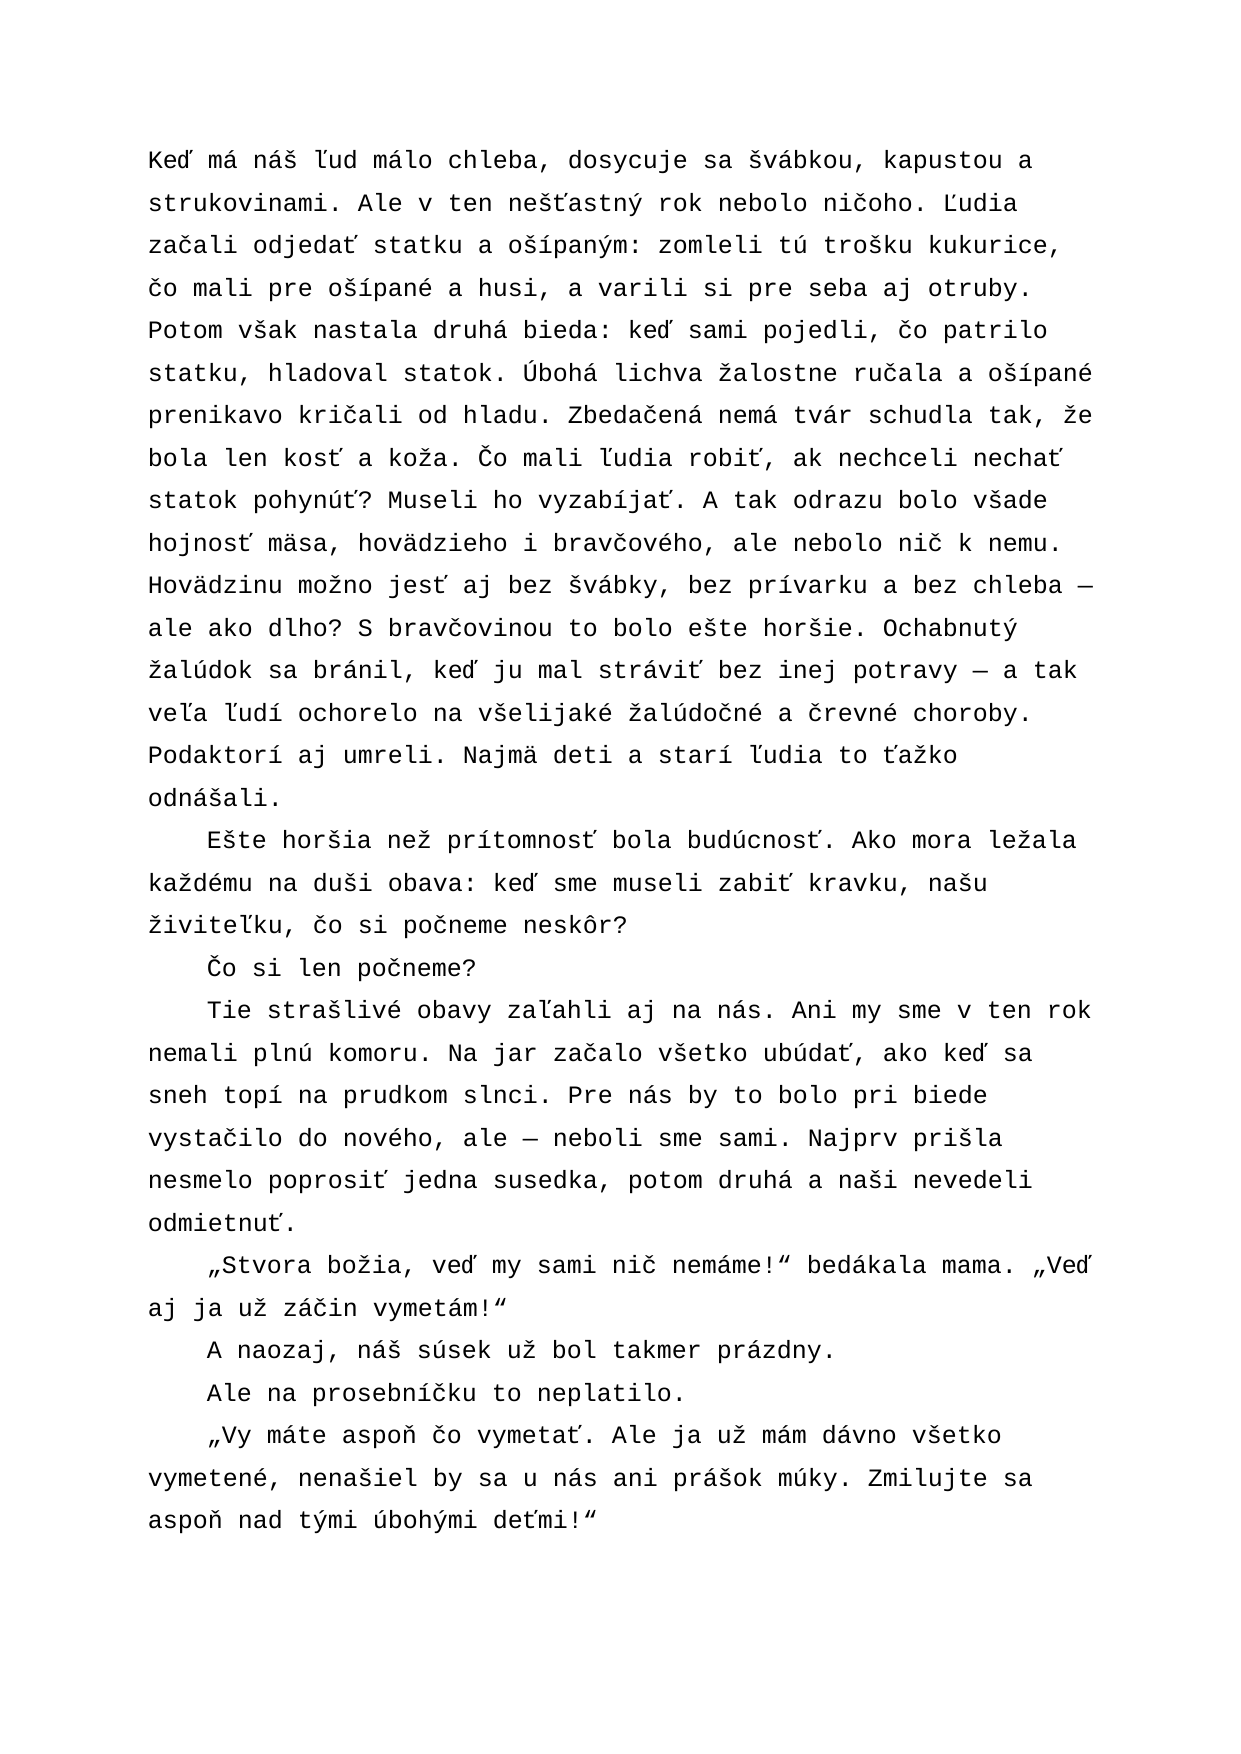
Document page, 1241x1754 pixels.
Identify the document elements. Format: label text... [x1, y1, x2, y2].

text „Stvora božia, veď my sami nič nemáme!“ bedákala mama. „Veď aj ja už záčin vymetám!“ [148, 1253, 1093, 1323]
text A naozaj, náš súsek už bol takmer prázdny. [148, 1338, 1093, 1366]
text Čo si len počneme? [148, 955, 1093, 983]
text „Vy máte aspoň čo vymetať. Ale ja už mám dávno všetko vymetené, nenašiel by sa u nás ani prášok múky. Zmilujte sa aspoň nad tými úbohými deťmi!“ [148, 1423, 1093, 1536]
text Ale na prosebníčku to neplatilo. [148, 1380, 1093, 1408]
text Keď má náš ľud málo chleba, dosycuje sa švábkou, kapustou a strukovinami. Ale v ten nešťastný rok nebolo ničoho. Ľudia začali odjedať statku a ošípaným: zomleli tú trošku kukurice, čo mali pre ošípané a husi, a varili si pre seba aj otruby. Potom však nastala druhá bieda: keď sami pojedli, čo patrilo statku, hladoval statok. Úbohá lichva žalostne ručala a ošípané prenikavo kričali od hladu. Zbedačená nemá tvár schudla tak, že bola len kosť a koža. Čo mali ľudia robiť, ak nechceli nechať statok pohynúť? Museli ho vyzabíjať. A tak odrazu bolo všade hojnosť mäsa, hovädzieho i bravčového, ale nebolo nič k nemu. Hovädzinu možno jesť aj bez švábky, bez prívarku a bez chleba — ale ako dlho? S bravčovinou to bolo ešte horšie. Ochabnutý žalúdok sa bránil, keď ju mal stráviť bez inej potravy — a tak veľa ľudí ochorelo na všelijaké žalúdočné a črevné choroby. Podaktorí aj umreli. Najmä deti a starí ľudia to ťažko odnášali. [148, 148, 1093, 813]
text Ešte horšia než prítomnosť bola budúcnosť. Ako mora ležala každému na duši obava: keď sme museli zabiť kravku, našu živiteľku, čo si počneme neskôr? [148, 828, 1093, 941]
text Tie strašlivé obavy zaľahli aj na nás. Ani my sme v ten rok nemali plnú komoru. Na jar začalo všetko ubúdať, ako keď sa sneh topí na prudkom slnci. Pre nás by to bolo pri biede vystačilo do nového, ale — neboli sme sami. Najprv prišla nesmelo poprosiť jedna susedka, potom druhá a naši nevedeli odmietnuť. [148, 998, 1093, 1238]
